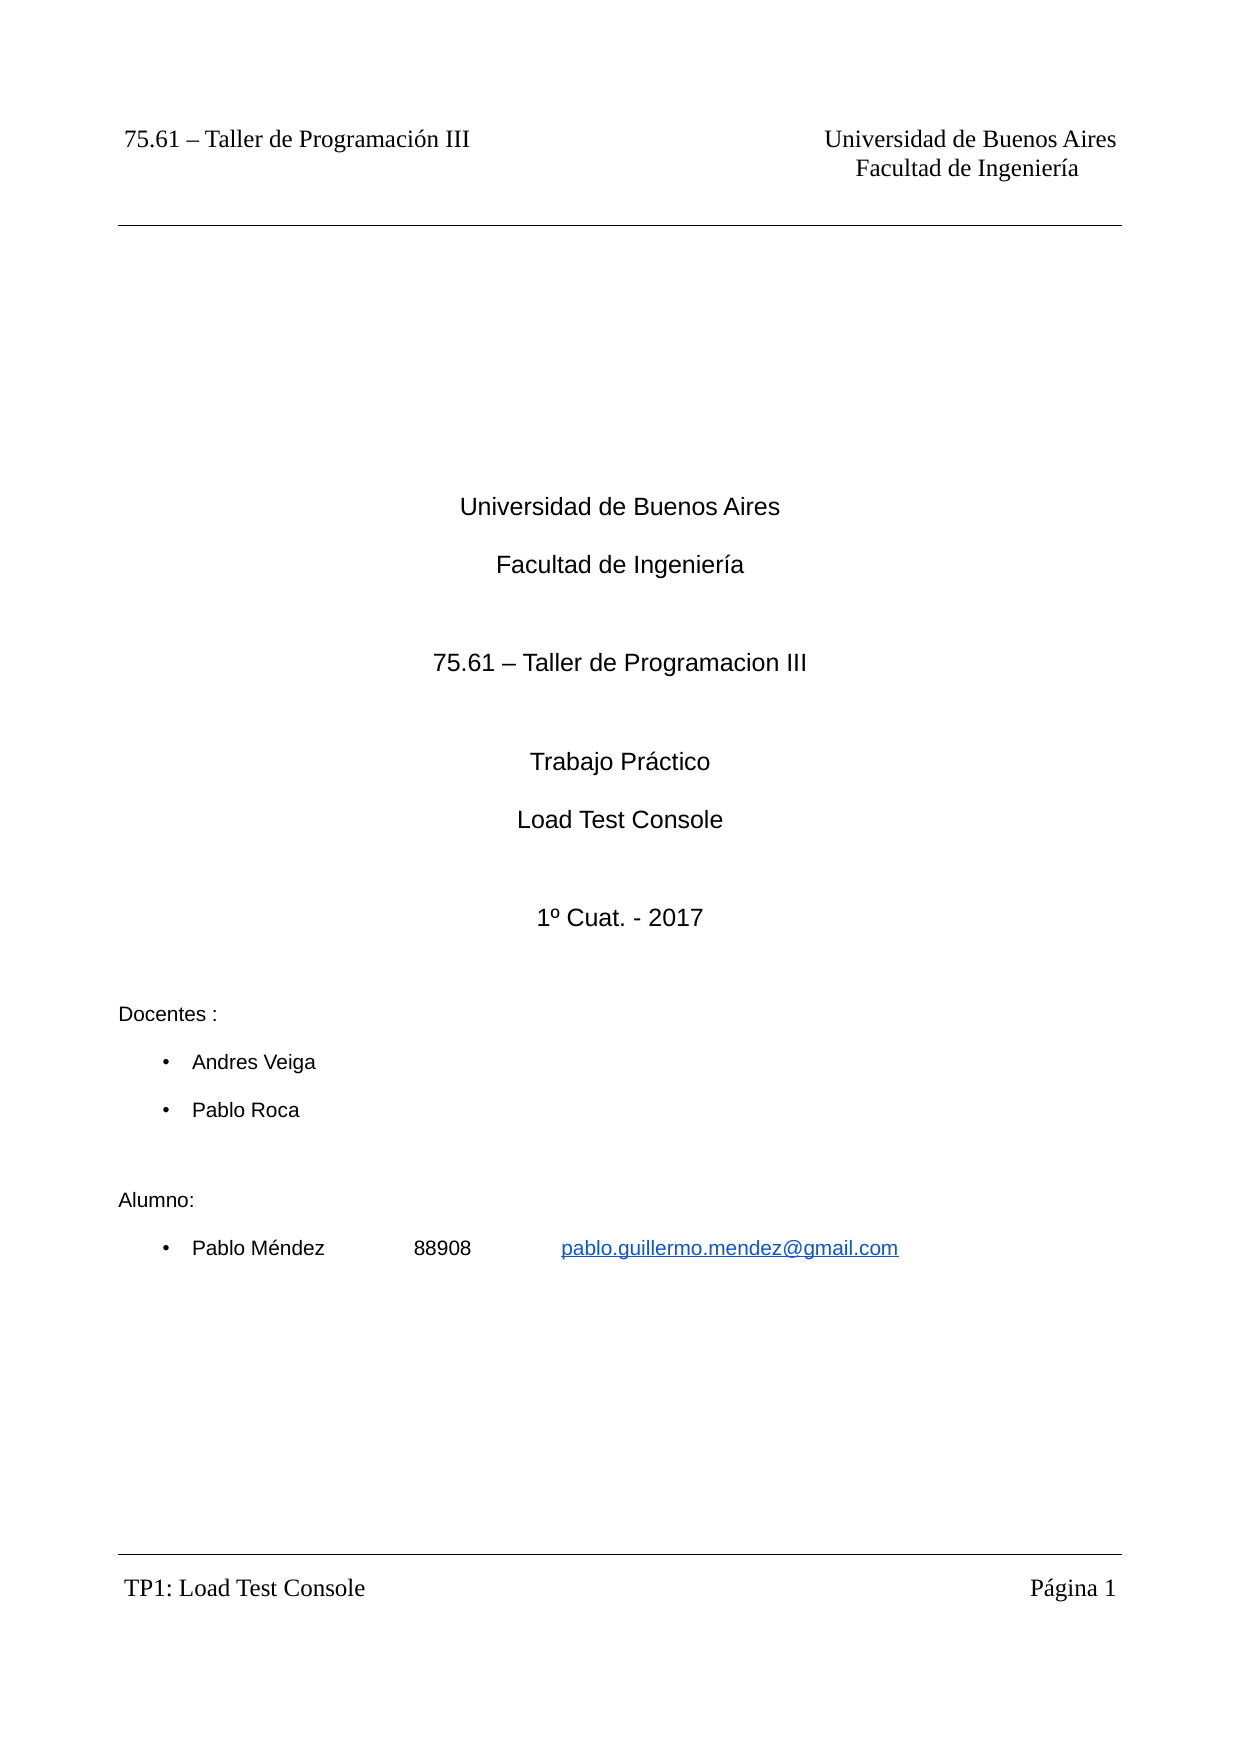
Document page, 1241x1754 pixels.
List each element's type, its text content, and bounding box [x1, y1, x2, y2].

text Trabajo Práctico [118, 747, 1122, 776]
list Pablo Méndez 88908 pablo.guillermo.mendez@gmail.com [162, 1235, 1122, 1259]
list Pablo Roca [162, 1098, 1122, 1122]
list Andres Veiga [162, 1050, 1122, 1074]
text Alumno: [118, 1187, 1122, 1211]
text Load Test Console [118, 804, 1122, 833]
text 1º Cuat. - 2017 [118, 903, 1122, 932]
text 75.61 – Taller de Programacion III [118, 648, 1122, 677]
text Facultad de Ingeniería [118, 549, 1122, 578]
text Docentes : [118, 1002, 1122, 1026]
text Universidad de Buenos Aires [118, 492, 1122, 521]
